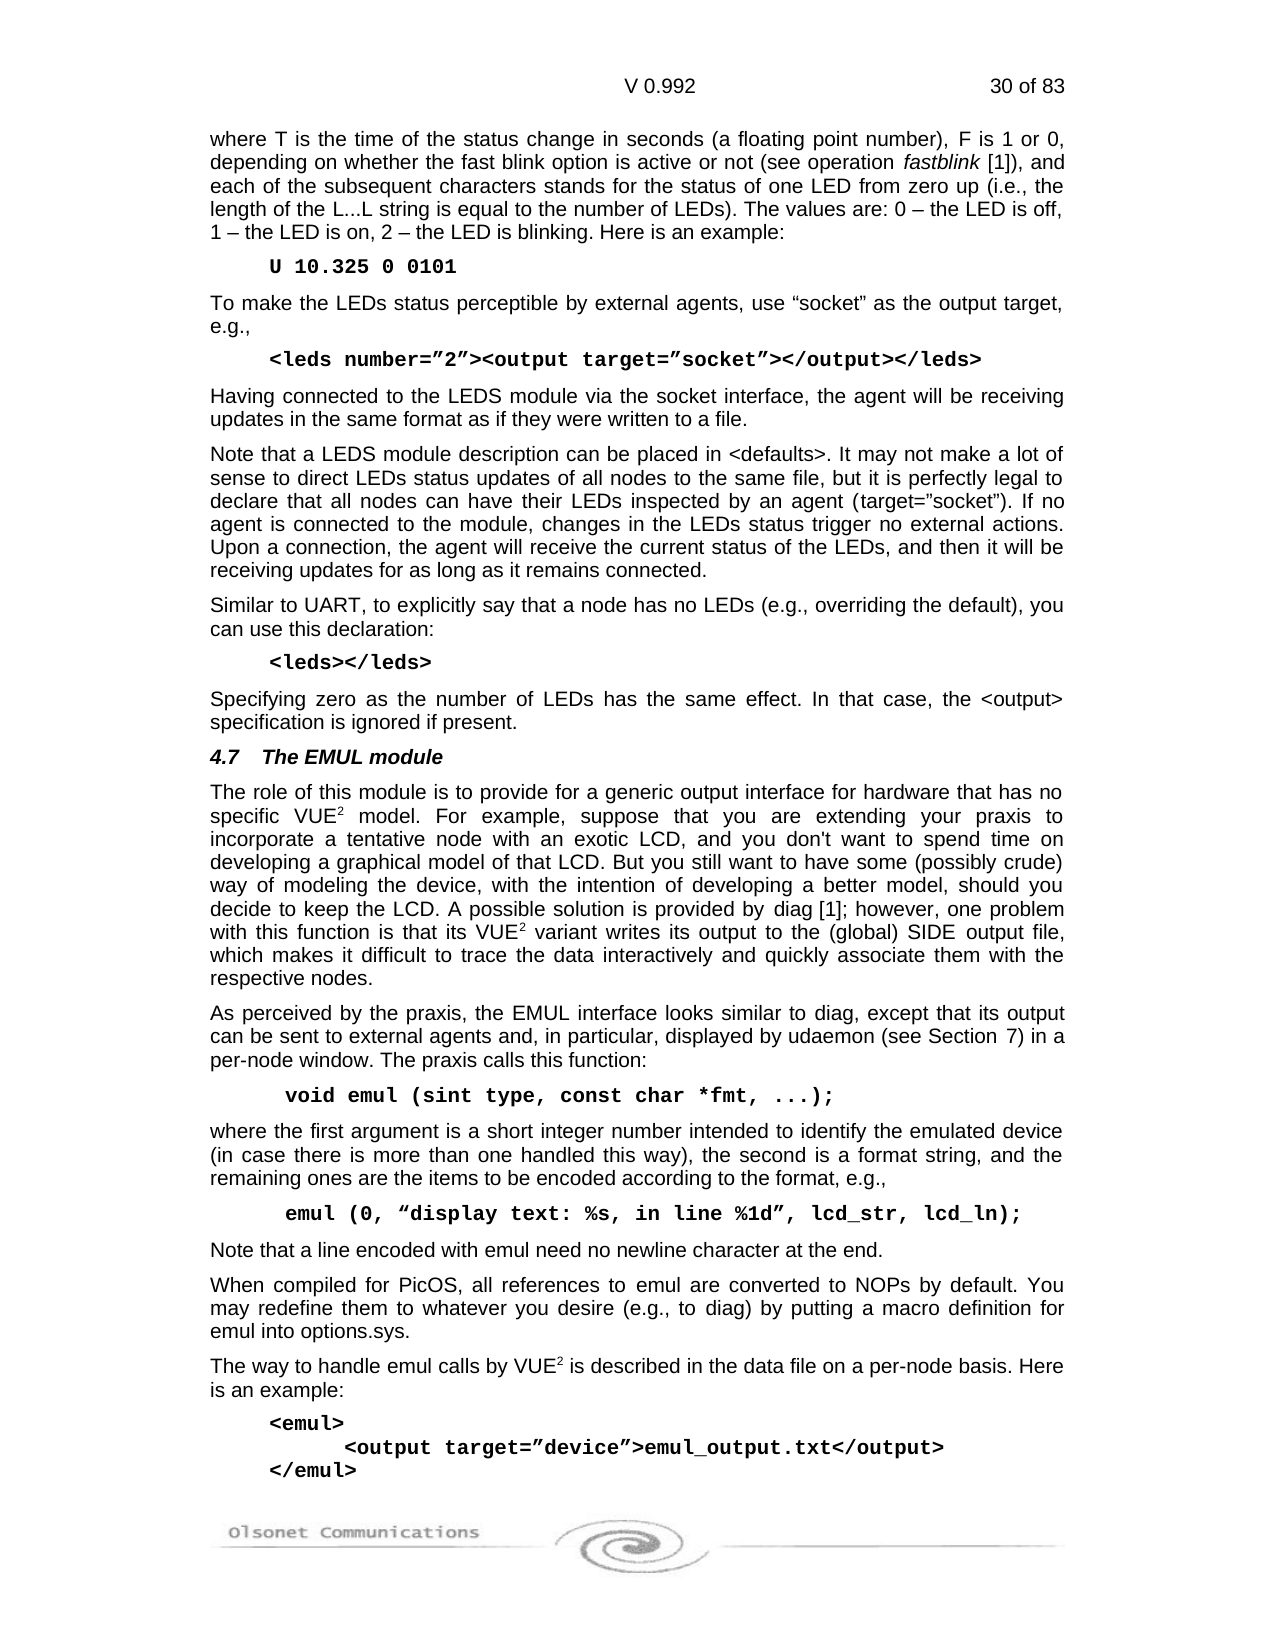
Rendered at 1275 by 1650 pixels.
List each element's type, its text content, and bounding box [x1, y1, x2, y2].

picture [210, 1504, 1065, 1596]
text Similar to UART, to explicitly say that a node has no LEDs (e.g., overriding the default), you can use this declaration: [210, 594, 1065, 641]
subtitle The EMUL module [210, 746, 1065, 769]
text <emul> [269, 1413, 1065, 1437]
text Note that a LEDS module description can be placed in <defaults>. It may not make a lot of sense to direct LEDs status updates of all nodes to the same file, but it is perfectly legal to declare that all nodes can have their LEDs inspected by an agent (target=”socket”). If no agent is connected to the module, changes in the LEDs status trigger no external actions. Upon a connection, the agent will receive the current status of the LEDs, and then it will be receiving updates for as long as it remains connected. [210, 443, 1065, 582]
text where T is the time of the status change in seconds (a floating point number), F is 1 or 0, depending on whether the fast blink option is active or not (see operation fastblink [1]), and each of the subsequent characters stands for the status of one LED from zero up (i.e., the length of the L...L string is equal to the number of LEDs). The values are: 0 – the LED is off, 1 – the LED is on, 2 – the LED is blinking. Here is an example: [210, 128, 1065, 244]
text <leds number=”2”><output target=”socket”></output></leds> [269, 349, 1065, 373]
text As perceived by the praxis, the EMUL interface looks similar to diag, except that its output can be sent to external agents and, in particular, displayed by udaemon (see Section 7) in a per-node window. The praxis calls this function: [210, 1002, 1065, 1071]
text </emul> [269, 1460, 1065, 1484]
text U 10.325 0 0101 [269, 256, 1065, 279]
text To make the LEDs status perceptible by external agents, use “socket” as the output target, e.g., [210, 291, 1065, 337]
text The role of this module is to provide for a generic output interface for hardware that has no specific VUE2 model. For example, suppose that you are extending your praxis to incorporate a tentative node with an exotic LCD, and you don't want to spend time on developing a graphical model of that LCD. But you still want to have some (possibly crude) way of modeling the device, with the intention of developing a better model, should you decide to keep the LCD. A possible solution is provided by diag [1]; however, one problem with this function is that its VUE2 variant writes its output to the (global) SIDE output file, which makes it difficult to trace the data interactively and quickly associate them with the respective nodes. [210, 781, 1065, 990]
text Having connected to the LEDS module via the socket interface, the agent will be receiving updates in the same format as if they were written to a file. [210, 385, 1065, 431]
text <leds></leds> [269, 652, 1065, 676]
text Specifying zero as the number of LEDs has the same effect. In that case, the <output> specification is ignored if present. [210, 688, 1065, 734]
text emul (0, “display text: %s, in line %1d”, lcd_str, lcd_ln); [210, 1202, 1065, 1227]
text void emul (sint type, const char *fmt, ...); [210, 1083, 1065, 1108]
text Note that a line encoded with emul need no newline character at the end. [210, 1238, 1065, 1262]
text <output target=”device”>emul_output.txt</output> [269, 1437, 1065, 1460]
text When compiled for PicOS, all references to emul are converted to NOPs by default. You may redefine them to whatever you desire (e.g., to diag) by putting a macro definition for emul into options.sys. [210, 1273, 1065, 1343]
text The way to handle emul calls by VUE2 is described in the data file on a per-node basis. Here is an example: [210, 1355, 1065, 1401]
text where the first argument is a short integer number intended to identify the emulated device (in case there is more than one handled this way), the second is a format string, and the remaining ones are the items to be encoded according to the format, e.g., [210, 1120, 1065, 1190]
